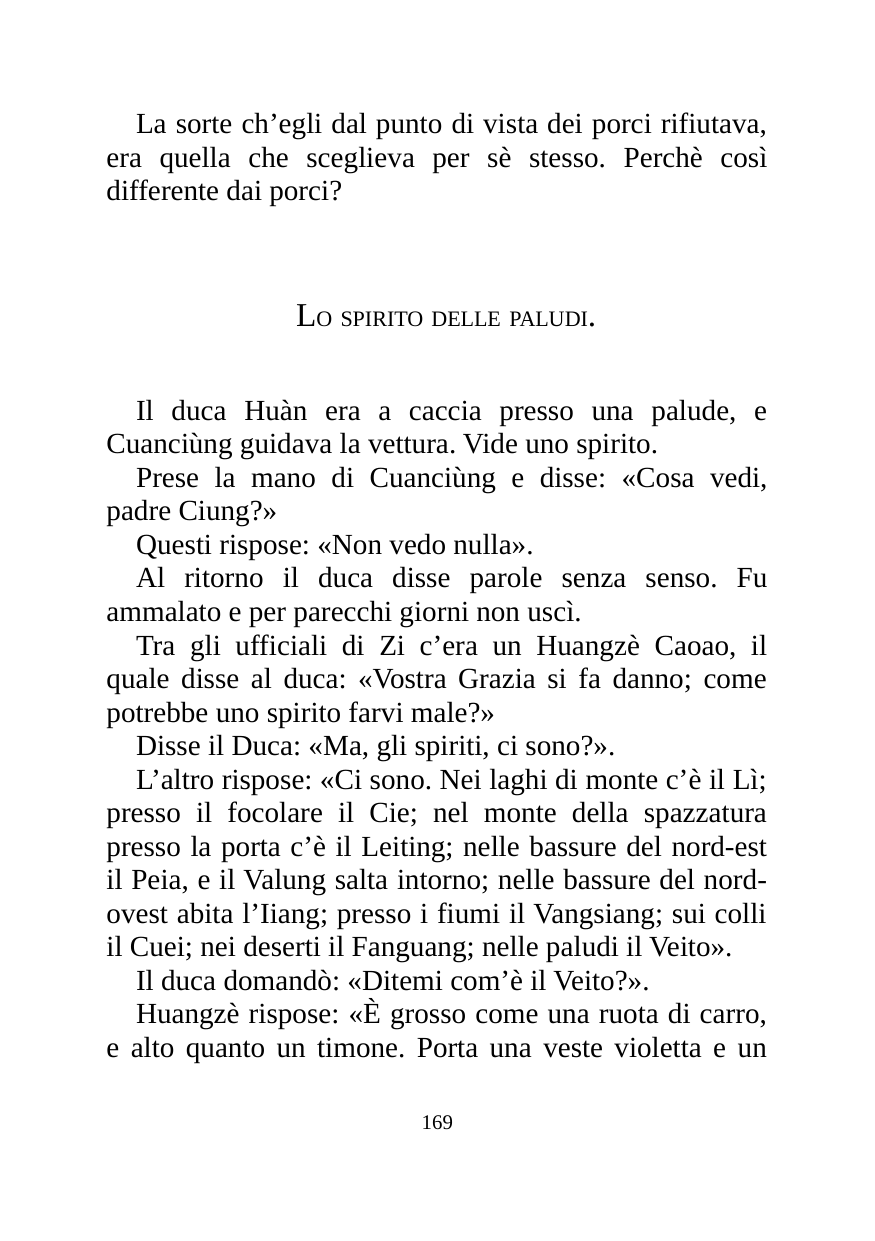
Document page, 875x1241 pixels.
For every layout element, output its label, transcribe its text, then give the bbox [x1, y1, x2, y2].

text Il duca domandò: «Ditemi com’è il Veito?». [106, 963, 768, 997]
text Questi rispose: «Non vedo nulla». [106, 527, 768, 561]
text Tra gli ufficiali di Zi c’era un Huangzè Caoao, il quale disse al duca: «Vostra Grazia si fa danno; come potrebbe uno spirito farvi male?» [106, 628, 768, 728]
text Il duca Huàn era a caccia presso una palude, e Cuanciùng guidava la vettura. Vide uno spirito. [106, 393, 768, 460]
text Al ritorno il duca disse parole senza senso. Fu ammalato e per parecchi giorni non uscì. [106, 561, 768, 628]
text Disse il Duca: «Ma, gli spiriti, ci sono?». [106, 728, 768, 762]
text Prese la mano di Cuanciùng e disse: «Cosa vedi, padre Ciung?» [106, 460, 768, 527]
text La sorte ch’egli dal punto di vista dei porci rifiutava, era quella che sceglieva per sè stesso. Perchè così differente dai porci? [106, 106, 768, 207]
subtitle Lo spirito delle paludi. [124, 295, 768, 334]
text Huangzè rispose: «È grosso come una ruota di carro, e alto quanto un timone. Porta una veste violetta e un [106, 997, 768, 1064]
text L’altro rispose: «Ci sono. Nei laghi di monte c’è il Lì; presso il focolare il Cie; nel monte della spazzatura presso la porta c’è il Leiting; nelle bassure del nord-est il Peia, e il Valung salta intorno; nelle bassure del nord-ovest abita l’Iiang; presso i fiumi il Vangsiang; sui colli il Cuei; nei deserti il Fanguang; nelle paludi il Veito». [106, 762, 768, 963]
